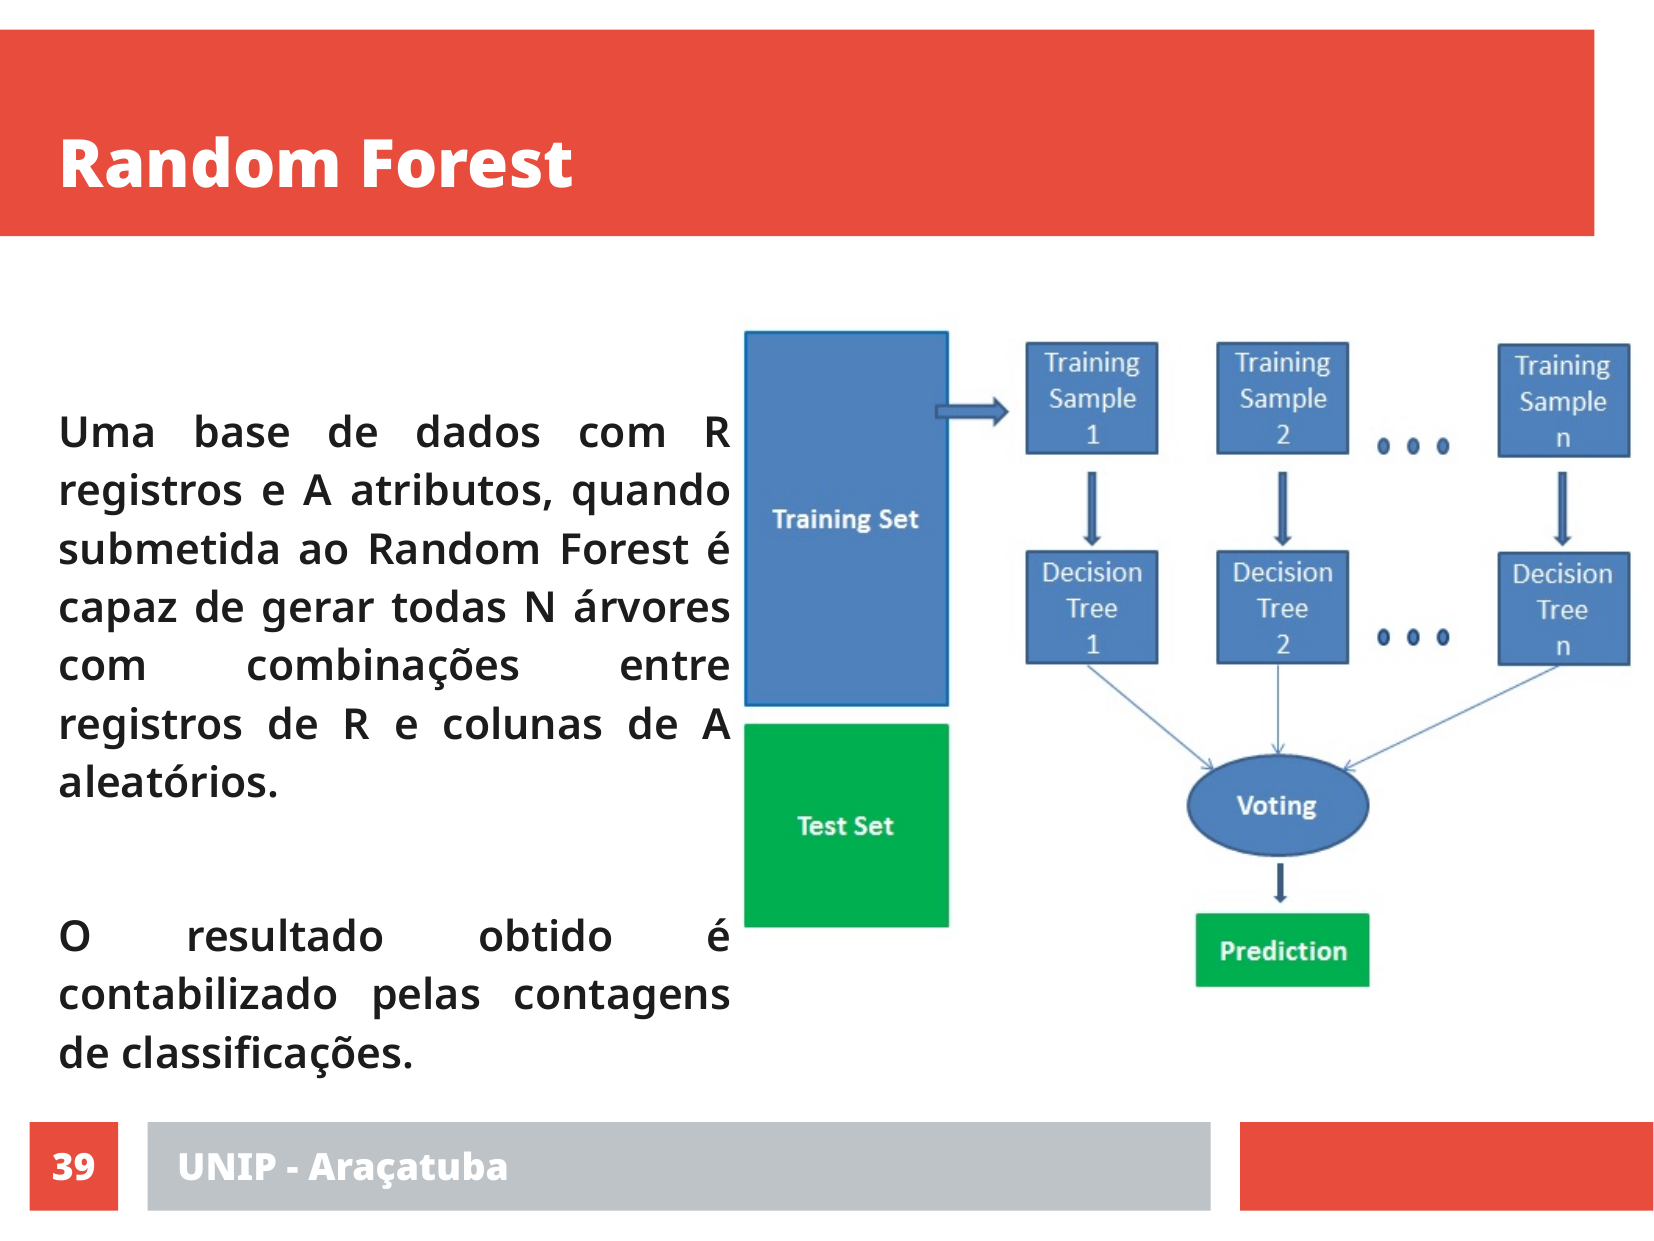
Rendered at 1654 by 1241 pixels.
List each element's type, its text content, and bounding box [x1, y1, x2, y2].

picture [732, 314, 1648, 995]
list Uma base de dados com R registros e A atributos, quando submetida ao Random Forest é capaz de gerar todas N árvores com combinações entre registros de R e colunas de A aleatórios. O resultado obtido é contabilizado pelas contagens de classificações. [59, 324, 733, 1093]
title Random Forest [59, 59, 1595, 207]
